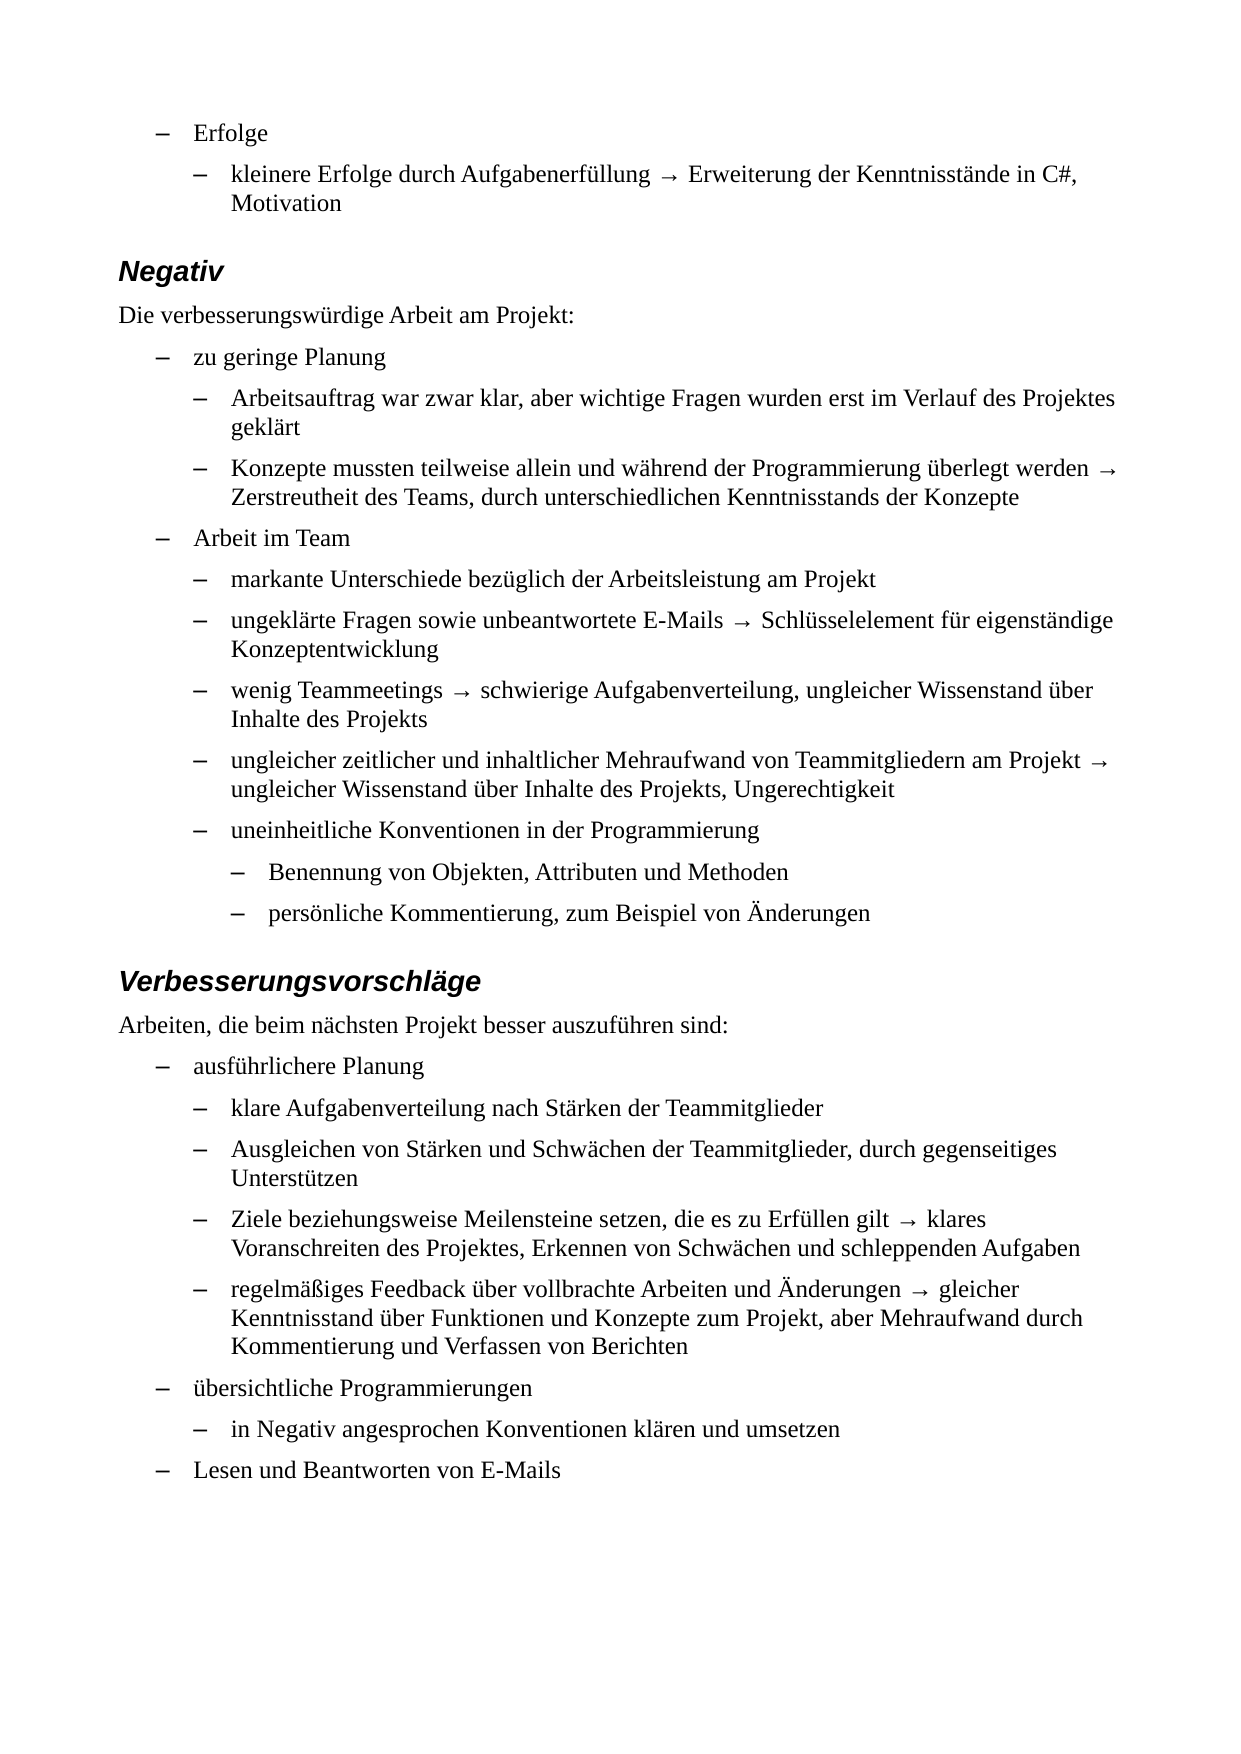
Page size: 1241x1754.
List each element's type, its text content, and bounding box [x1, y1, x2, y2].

text Arbeiten, die beim nächsten Projekt besser auszuführen sind: [118, 1010, 1122, 1039]
list Erfolge [156, 118, 1122, 147]
subtitle Negativ [118, 254, 1122, 288]
list Benennung von Objekten, Attributen und Methoden [231, 857, 1122, 885]
list kleinere Erfolge durch Aufgabenerfüllung → Erweiterung der Kenntnisstände in C#, Motivation [193, 159, 1122, 217]
list Konzepte mussten teilweise allein und während der Programmierung überlegt werden → Zerstreutheit des Teams, durch unterschiedlichen Kenntnisstands der Konzepte [193, 453, 1122, 510]
list in Negativ angesprochen Konventionen klären und umsetzen [193, 1414, 1122, 1443]
list persönliche Kommentierung, zum Beispiel von Änderungen [231, 898, 1122, 927]
list wenig Teammeetings → schwierige Aufgabenverteilung, ungleicher Wissenstand über Inhalte des Projekts [193, 675, 1122, 733]
list Arbeit im Team [156, 523, 1122, 552]
list regelmäßiges Feedback über vollbrachte Arbeiten und Änderungen → gleicher Kenntnisstand über Funktionen und Konzepte zum Projekt, aber Mehraufwand durch Kommentierung und Verfassen von Berichten [193, 1274, 1122, 1360]
list klare Aufgabenverteilung nach Stärken der Teammitglieder [193, 1093, 1122, 1121]
list Arbeitsauftrag war zwar klar, aber wichtige Fragen wurden erst im Verlauf des Projektes geklärt [193, 383, 1122, 440]
list uneinheitliche Konventionen in der Programmierung [193, 815, 1122, 844]
list Lesen und Beantworten von E-Mails [156, 1455, 1122, 1484]
list ausführlichere Planung [156, 1051, 1122, 1080]
list ungeklärte Fragen sowie unbeantwortete E-Mails → Schlüsselelement für eigenständige Konzeptentwicklung [193, 605, 1122, 663]
subtitle Verbesserungsvorschläge [118, 964, 1122, 998]
list Ziele beziehungsweise Meilensteine setzen, die es zu Erfüllen gilt → klares Voranschreiten des Projektes, Erkennen von Schwächen und schleppenden Aufgaben [193, 1204, 1122, 1261]
list Ausgleichen von Stärken und Schwächen der Teammitglieder, durch gegenseitiges Unterstützen [193, 1134, 1122, 1191]
list ungleicher zeitlicher und inhaltlicher Mehraufwand von Teammitgliedern am Projekt → ungleicher Wissenstand über Inhalte des Projekts, Ungerechtigkeit [193, 745, 1122, 803]
list zu geringe Planung [156, 342, 1122, 370]
list markante Unterschiede bezüglich der Arbeitsleistung am Projekt [193, 564, 1122, 593]
list übersichtliche Programmierungen [156, 1373, 1122, 1401]
text Die verbesserungswürdige Arbeit am Projekt: [118, 300, 1122, 329]
